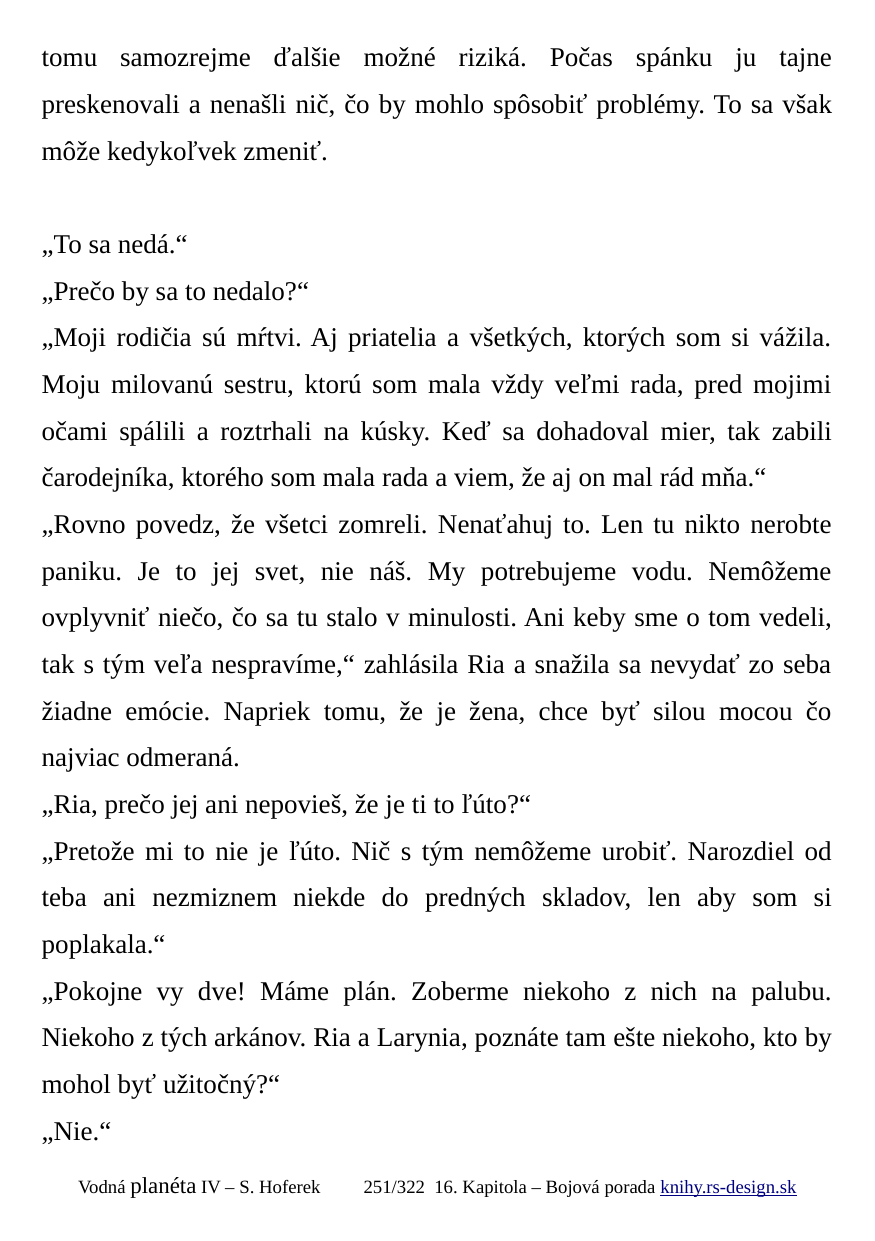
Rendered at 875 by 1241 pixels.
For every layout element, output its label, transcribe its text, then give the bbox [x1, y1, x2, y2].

text „Prečo by sa to nedalo?“ [41, 275, 833, 306]
text „Pretože mi to nie je ľúto. Nič s tým nemôžeme urobiť. Narozdiel od teba ani nezmiznem niekde do predných skladov, len aby som si poplakala.“ [41, 835, 833, 959]
text „Pokojne vy dve! Máme plán. Zoberme niekoho z nich na palubu. Niekoho z tých arkánov. Ria a Larynia, poznáte tam ešte niekoho, kto by mohol byť užitočný?“ [41, 975, 833, 1099]
text tomu samozrejme ďalšie možné riziká. Počas spánku ju tajne preskenovali a nenašli nič, čo by mohlo spôsobiť problémy. To sa však môže kedykoľvek zmeniť. [41, 41, 833, 166]
text „To sa nedá.“ [41, 228, 833, 259]
text „Ria, prečo jej ani nepovieš, že je ti to ľúto?“ [41, 788, 833, 819]
text „Nie.“ [41, 1115, 833, 1146]
text „Moji rodičia sú mŕtvi. Aj priatelia a všetkých, ktorých som si vážila. Moju milovanú sestru, ktorú som mala vždy veľmi rada, pred mojimi očami spálili a roztrhali na kúsky. Keď sa dohadoval mier, tak zabili čarodejníka, ktorého som mala rada a viem, že aj on mal rád mňa.“ [41, 321, 833, 492]
text „Rovno povedz, že všetci zomreli. Nenaťahuj to. Len tu nikto nerobte paniku. Je to jej svet, nie náš. My potrebujeme vodu. Nemôžeme ovplyvniť niečo, čo sa tu stalo v minulosti. Ani keby sme o tom vedeli, tak s tým veľa nespravíme,“ zahlásila Ria a snažila sa nevydať zo seba žiadne emócie. Napriek tomu, že je žena, chce byť silou mocou čo najviac odmeraná. [41, 508, 833, 772]
